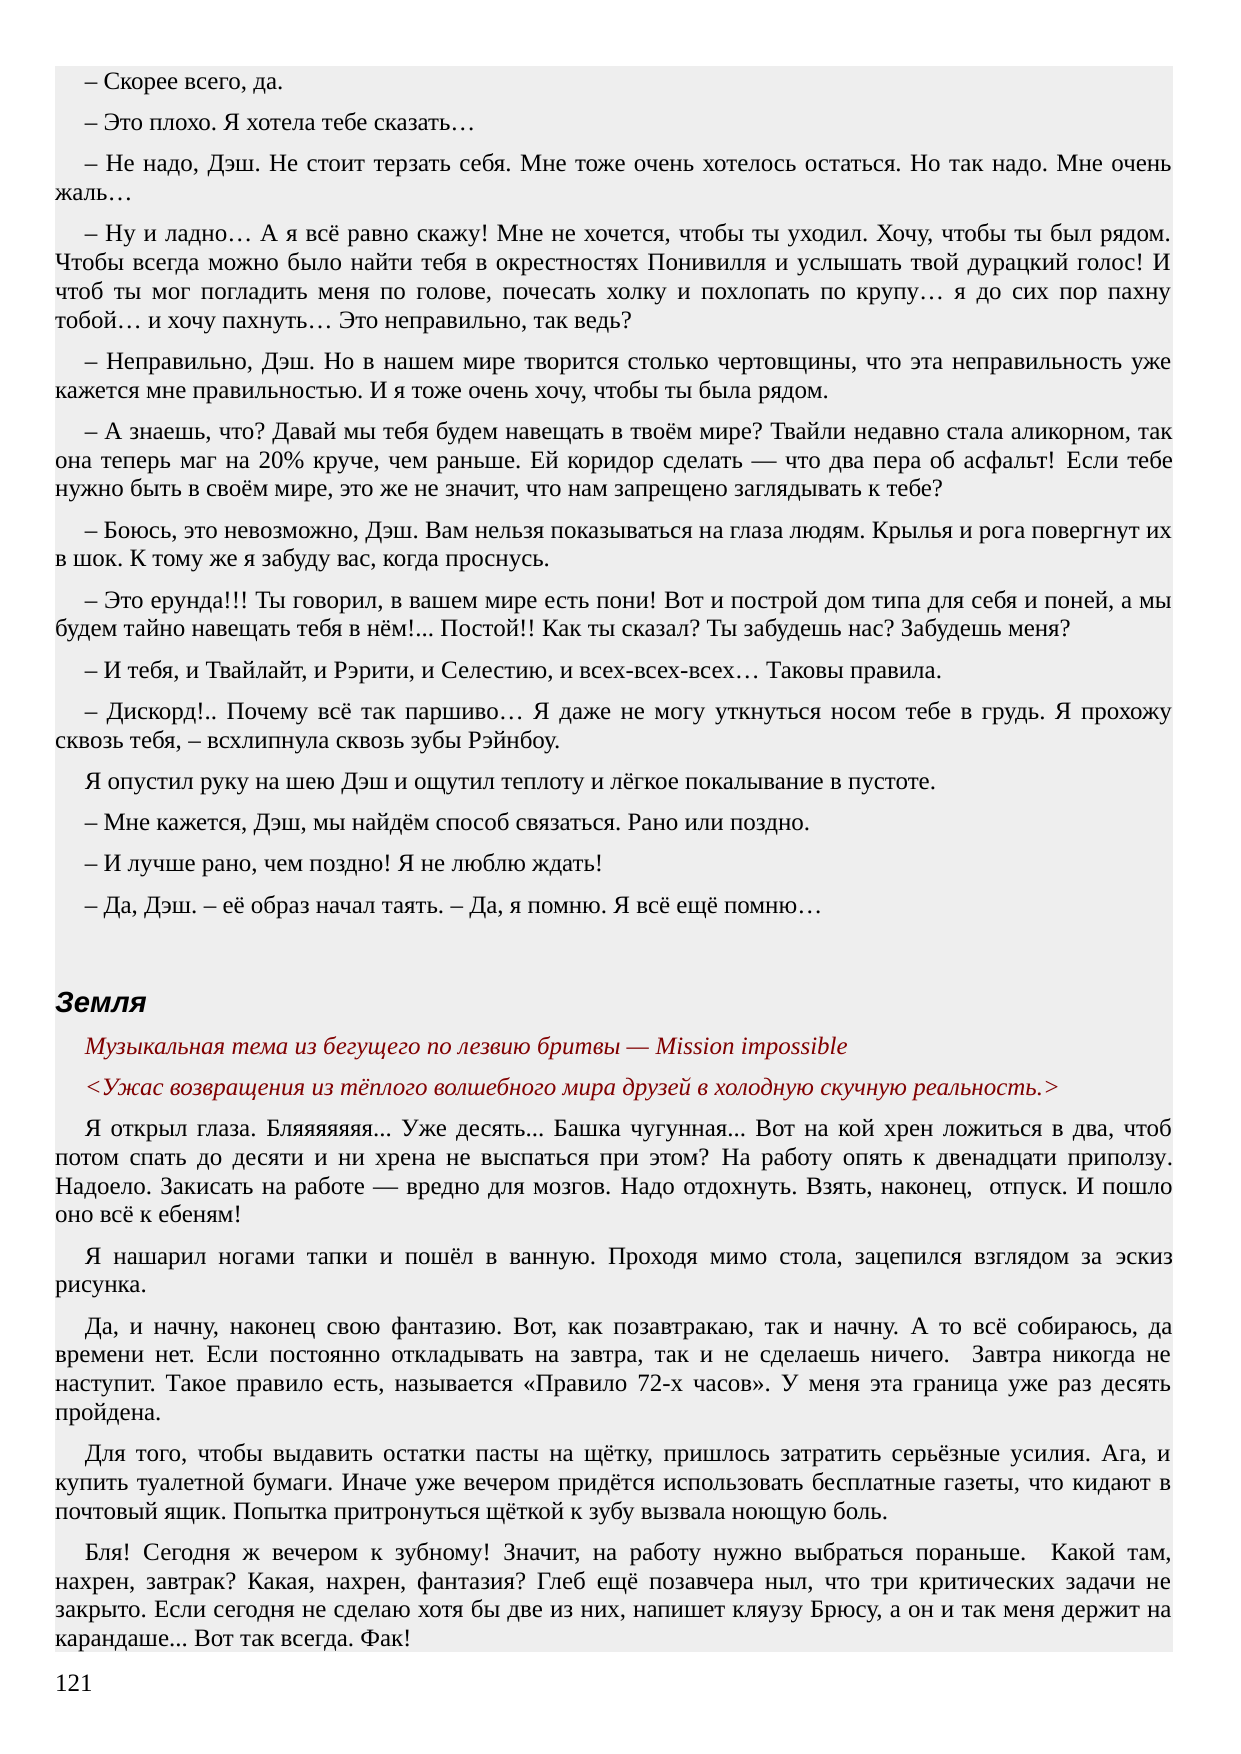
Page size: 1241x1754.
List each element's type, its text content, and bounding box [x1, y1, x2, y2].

text – А знаешь, что? Давай мы тебя будем навещать в твоём мире? Твайли недавно стала аликорном, так она теперь маг на 20% круче, чем раньше. Ей коридор сделать — что два пера об асфальт! Если тебе нужно быть в своём мире, это же не значит, что нам запрещено заглядывать к тебе? [55, 416, 1173, 502]
text – Да, Дэш. – её образ начал таять. – Да, я помню. Я всё ещё помню… [55, 890, 1173, 918]
text Я нашарил ногами тапки и пошёл в ванную. Проходя мимо стола, зацепился взглядом за эскиз рисунка. [55, 1241, 1173, 1298]
text Да, и начну, наконец свою фантазию. Вот, как позавтракаю, так и начну. А то всё собираюсь, да времени нет. Если постоянно откладывать на завтра, так и не сделаешь ничего. Завтра никогда не наступит. Такое правило есть, называется «Правило 72-х часов». У меня эта граница уже раз десять пройдена. [55, 1311, 1173, 1426]
subtitle Земля [55, 985, 1173, 1018]
text Бля! Сегодня ж вечером к зубному! Значит, на работу нужно выбраться пораньше. Какой там, нахрен, завтрак? Какая, нахрен, фантазия? Глеб ещё позавчера ныл, что три критических задачи не закрыто. Если сегодня не сделаю хотя бы две из них, напишет кляузу Брюсу, а он и так меня держит на карандаше... Вот так всегда. Фак! [55, 1537, 1173, 1652]
text Я опустил руку на шею Дэш и ощутил теплоту и лёгкое покалывание в пустоте. [55, 766, 1173, 795]
text – Дискорд!.. Почему всё так паршиво… Я даже не могу уткнуться носом тебе в грудь. Я прохожу сквозь тебя, – всхлипнула сквозь зубы Рэйнбоу. [55, 696, 1173, 753]
text – Не надо, Дэш. Не стоит терзать себя. Мне тоже очень хотелось остаться. Но так надо. Мне очень жаль… [55, 148, 1173, 206]
text – Скорее всего, да. [55, 66, 1173, 95]
text Музыкальная тема из бегущего по лезвию бритвы — Mission impossible [55, 1031, 1173, 1059]
text – Ну и ладно… А я всё равно скажу! Мне не хочется, чтобы ты уходил. Хочу, чтобы ты был рядом. Чтобы всегда можно было найти тебя в окрестностях Понивилля и услышать твой дурацкий голос! И чтоб ты мог погладить меня по голове, почесать холку и похлопать по крупу… я до сих пор пахну тобой… и хочу пахнуть… Это неправильно, так ведь? [55, 218, 1173, 333]
text – Боюсь, это невозможно, Дэш. Вам нельзя показываться на глаза людям. Крылья и рога повергнут их в шок. К тому же я забуду вас, когда проснусь. [55, 515, 1173, 572]
text <Ужас возвращения из тёплого волшебного мира друзей в холодную скучную реальность.> [55, 1072, 1173, 1101]
text – Мне кажется, Дэш, мы найдём способ связаться. Рано или поздно. [55, 807, 1173, 836]
text Для того, чтобы выдавить остатки пасты на щётку, пришлось затратить серьёзные усилия. Ага, и купить туалетной бумаги. Иначе уже вечером придётся использовать бесплатные газеты, что кидают в почтовый ящик. Попытка притронуться щёткой к зубу вызвала ноющую боль. [55, 1438, 1173, 1524]
text – Неправильно, Дэш. Но в нашем мире творится столько чертовщины, что эта неправильность уже кажется мне правильностью. И я тоже очень хочу, чтобы ты была рядом. [55, 346, 1173, 403]
text – Это плохо. Я хотела тебе сказать… [55, 107, 1173, 136]
text – Это ерунда!!! Ты говорил, в вашем мире есть пони! Вот и построй дом типа для себя и поней, а мы будем тайно навещать тебя в нём!... Постой!! Как ты сказал? Ты забудешь нас? Забудешь меня? [55, 585, 1173, 642]
text – И тебя, и Твайлайт, и Рэрити, и Селестию, и всех-всех-всех… Таковы правила. [55, 655, 1173, 683]
text Я открыл глаза. Бляяяяяяя... Уже десять... Башка чугунная... Вот на кой хрен ложиться в два, чтоб потом спать до десяти и ни хрена не выспаться при этом? На работу опять к двенадцати приползу. Надоело. Закисать на работе — вредно для мозгов. Надо отдохнуть. Взять, наконец, отпуск. И пошло оно всё к ебеням! [55, 1113, 1173, 1228]
text – И лучше рано, чем поздно! Я не люблю ждать! [55, 848, 1173, 877]
